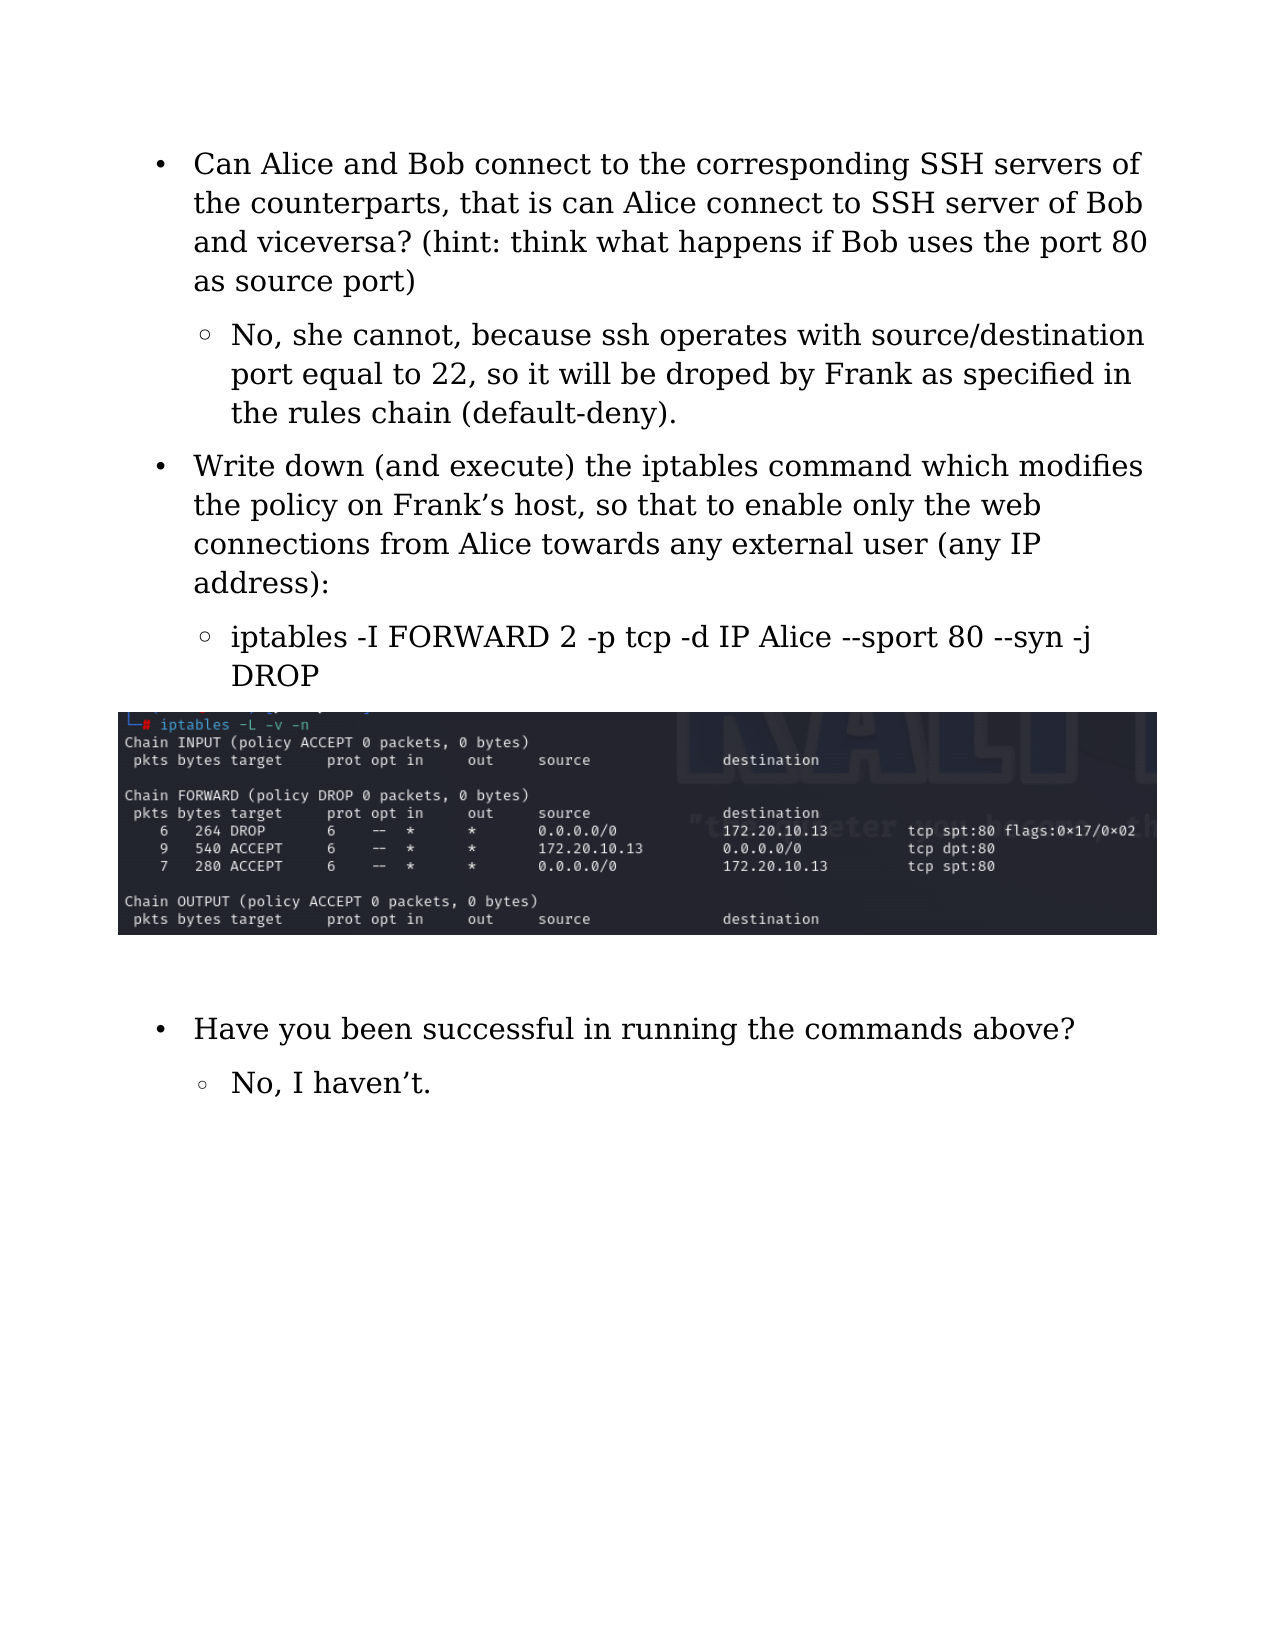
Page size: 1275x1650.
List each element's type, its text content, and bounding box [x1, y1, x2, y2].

list No, I haven’t. [193, 1066, 1157, 1100]
list Write down (and execute) the iptables command which modifies the policy on Frank’s host, so that to enable only the web connections from Alice towards any external user (any IP address): [156, 449, 1157, 600]
list Have you been successful in running the commands above? [156, 1012, 1157, 1046]
list iptables -I FORWARD 2 -p tcp -d IP Alice --sport 80 --syn -j DROP [193, 620, 1157, 693]
picture [118, 712, 1157, 935]
list Can Alice and Bob connect to the corresponding SSH servers of the counterparts, that is can Alice connect to SSH server of Bob and viceversa? (hint: think what happens if Bob uses the port 80 as source port) [156, 148, 1157, 298]
list No, she cannot, because ssh operates with source/destination port equal to 22, so it will be droped by Frank as specified in the rules chain (default-deny). [193, 318, 1157, 430]
